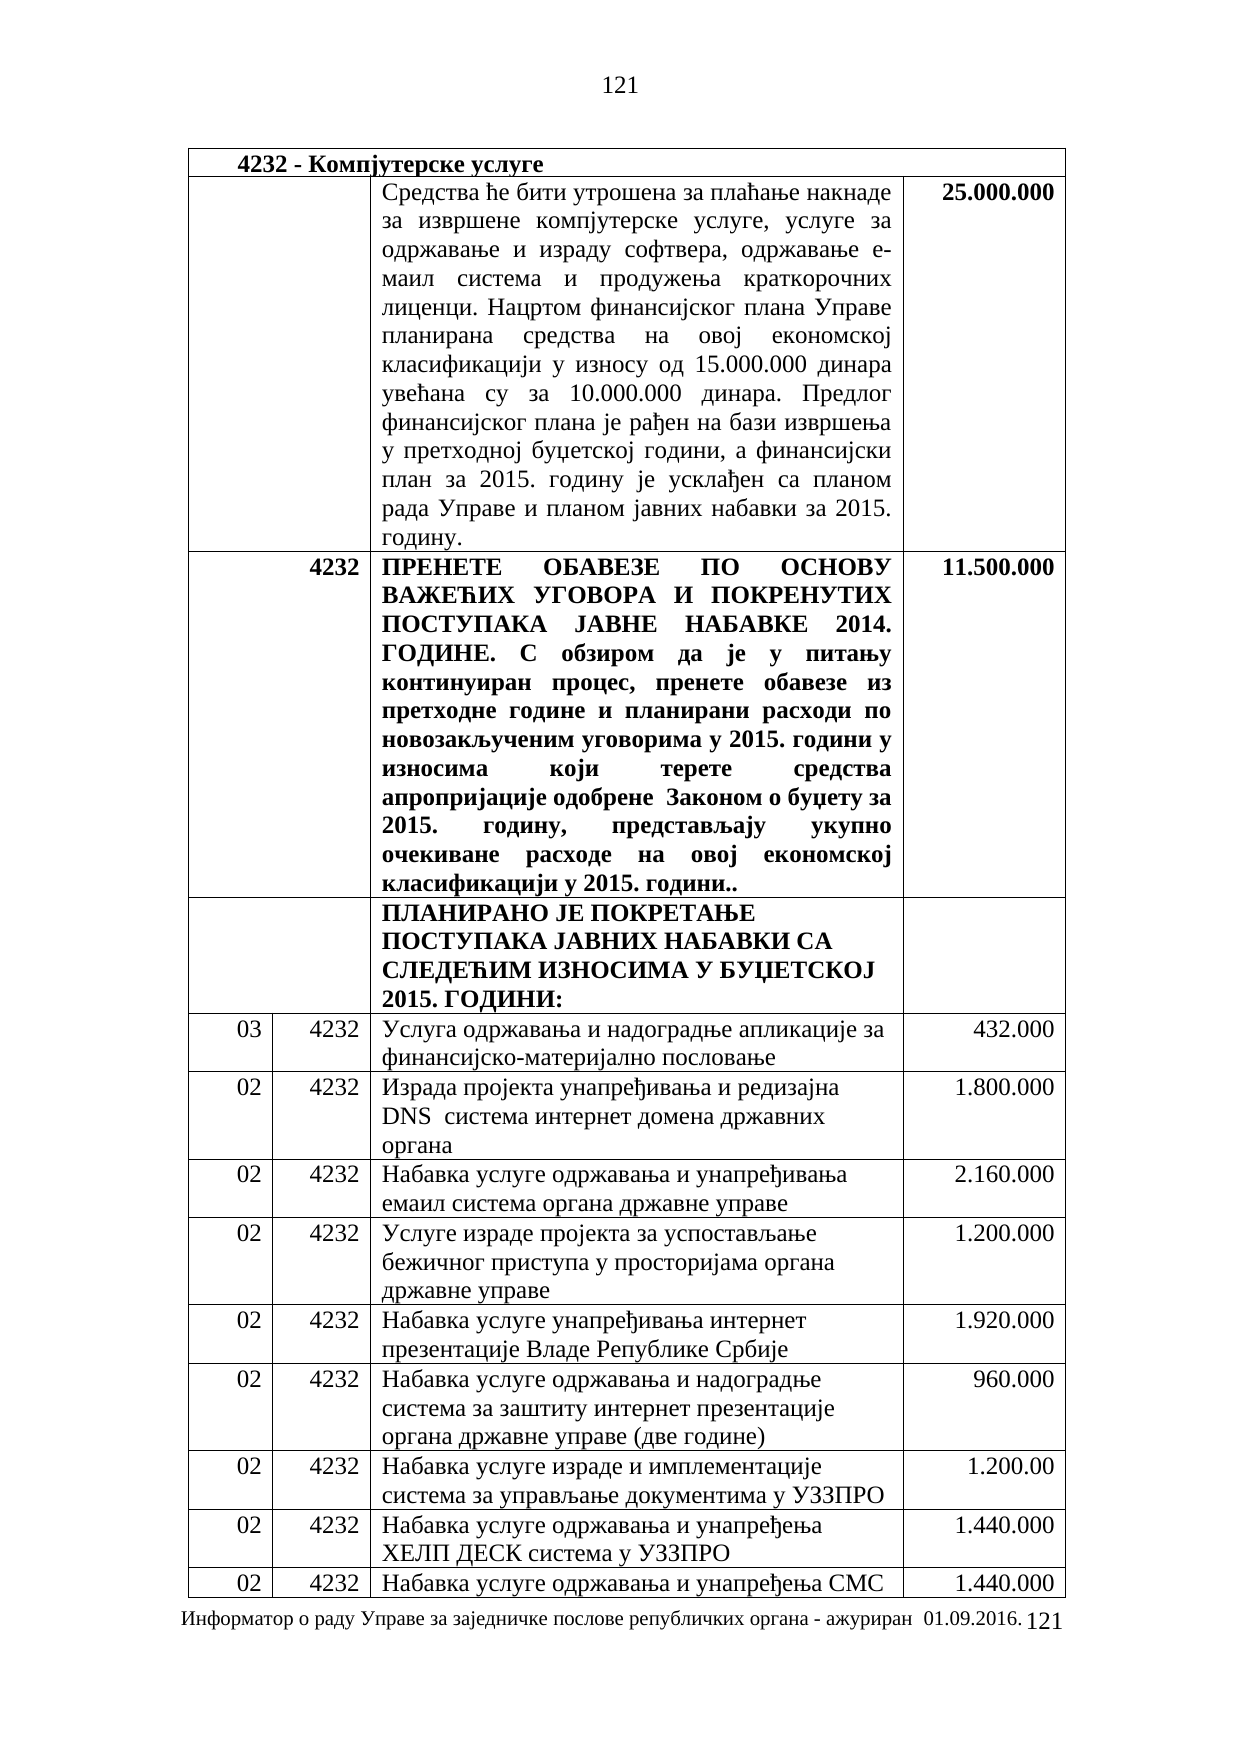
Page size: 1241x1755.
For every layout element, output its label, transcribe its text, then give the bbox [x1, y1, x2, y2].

table_cell 02 [189, 1451, 272, 1509]
table_cell 02 [189, 1160, 272, 1217]
table_cell ПРЕНЕТЕ ОБАВЕЗЕ ПО ОСНОВУ ВАЖЕЋИХ УГОВОРА И ПОКРЕНУТИХ ПОСТУПАКА ЈАВНЕ НАБАВКЕ 2014. ГОДИНЕ. С обзиром да је у питању континуиран процес, пренете обавезе из претходне године и планирани расходи по новозакљученим уговорима у 2015. години у износима који терете средства апропријације одобрене Законом о буџету за 2015. годину, представљају укупно очекиване расходе на овој економској класификацији у 2015. години.. [371, 552, 903, 897]
table_cell [904, 898, 1065, 1013]
table_cell 4232 [273, 1451, 370, 1509]
table_cell Услуга одржавања и надоградње апликације за финансијско-материјално пословање [371, 1014, 903, 1071]
table_cell Израда пројекта унапређивања и редизајна DNS система интернет домена државних органа [371, 1072, 903, 1158]
table_cell 02 [189, 1510, 272, 1567]
table_cell 1.920.000 [904, 1305, 1065, 1363]
table_cell 2.160.000 [904, 1160, 1065, 1217]
table_cell Набавка услуге одржавања и унапређења СМС [371, 1568, 903, 1597]
table_cell Услуге израде пројекта за успостављање бежичног приступа у просторијама органа државне управе [371, 1218, 903, 1304]
table_cell 4232 [273, 1364, 370, 1450]
table_cell Набавка услуге одржавања и унапређења ХЕЛП ДЕСК система у УЗЗПРО [371, 1510, 903, 1567]
table_cell 4232 [273, 1160, 370, 1217]
table_cell 02 [189, 1218, 272, 1304]
table_cell Средства ће бити утрошена за плаћање накнаде за извршене компјутерске услуге, услуге за одржавање и израду софтвера, одржавање е-маил система и продужења краткорочних лиценци. Нацртом финансијског плана Управе планирана средства на овој економској класификацији у износу од 15.000.000 динара увећана су за 10.000.000 динара. Предлог финансијског плана је рађен на бази извршења у претходној буџетској години, а финансијски план за 2015. годину је усклађен са планом рада Управе и планом јавних набавки за 2015. годину. [371, 177, 903, 551]
table_cell 960.000 [904, 1364, 1065, 1450]
table_cell 4232 [273, 1072, 370, 1158]
table_cell Набавка услуге унапређивања интернет презентације Владе Републике Србије [371, 1305, 903, 1363]
table_cell 03 [189, 1014, 272, 1071]
table_cell [189, 177, 370, 551]
table_cell 4232 [273, 1510, 370, 1567]
table_cell 02 [189, 1568, 272, 1597]
table_cell 432.000 [904, 1014, 1065, 1071]
table_cell 1.800.000 [904, 1072, 1065, 1158]
table_cell 4232 [273, 1218, 370, 1304]
table_cell 1.200.00 [904, 1451, 1065, 1509]
table_cell 02 [189, 1072, 272, 1158]
table_cell 4232 [273, 1014, 370, 1071]
table_cell 1.440.000 [904, 1568, 1065, 1597]
table_cell Набавка услуге одржавања и унапређивања емаил система органа државне управе [371, 1160, 903, 1217]
table_cell [189, 898, 370, 1013]
table_cell 11.500.000 [904, 552, 1065, 897]
table_cell Набавка услуге израде и имплементације система за управљање документима у УЗЗПРО [371, 1451, 903, 1509]
table_cell 4232 [189, 552, 370, 897]
table_cell 4232 - Компјутерске услуге [189, 149, 1065, 176]
table_cell 25.000.000 [904, 177, 1065, 551]
table_cell 4232 [273, 1568, 370, 1597]
table_cell 4232 [273, 1305, 370, 1363]
table_cell ПЛАНИРАНО ЈЕ ПОКРЕТАЊЕ ПОСТУПАКА ЈАВНИХ НАБАВКИ СА СЛЕДЕЋИМ ИЗНОСИМА У БУЏЕТСКОЈ 2015. ГОДИНИ: [371, 898, 903, 1013]
table_cell Набавка услуге одржавања и надоградње система за заштиту интернет презентације органа државне управе (две године) [371, 1364, 903, 1450]
table_cell 02 [189, 1364, 272, 1450]
table_cell 1.200.000 [904, 1218, 1065, 1304]
table_cell 02 [189, 1305, 272, 1363]
table_cell 1.440.000 [904, 1510, 1065, 1567]
